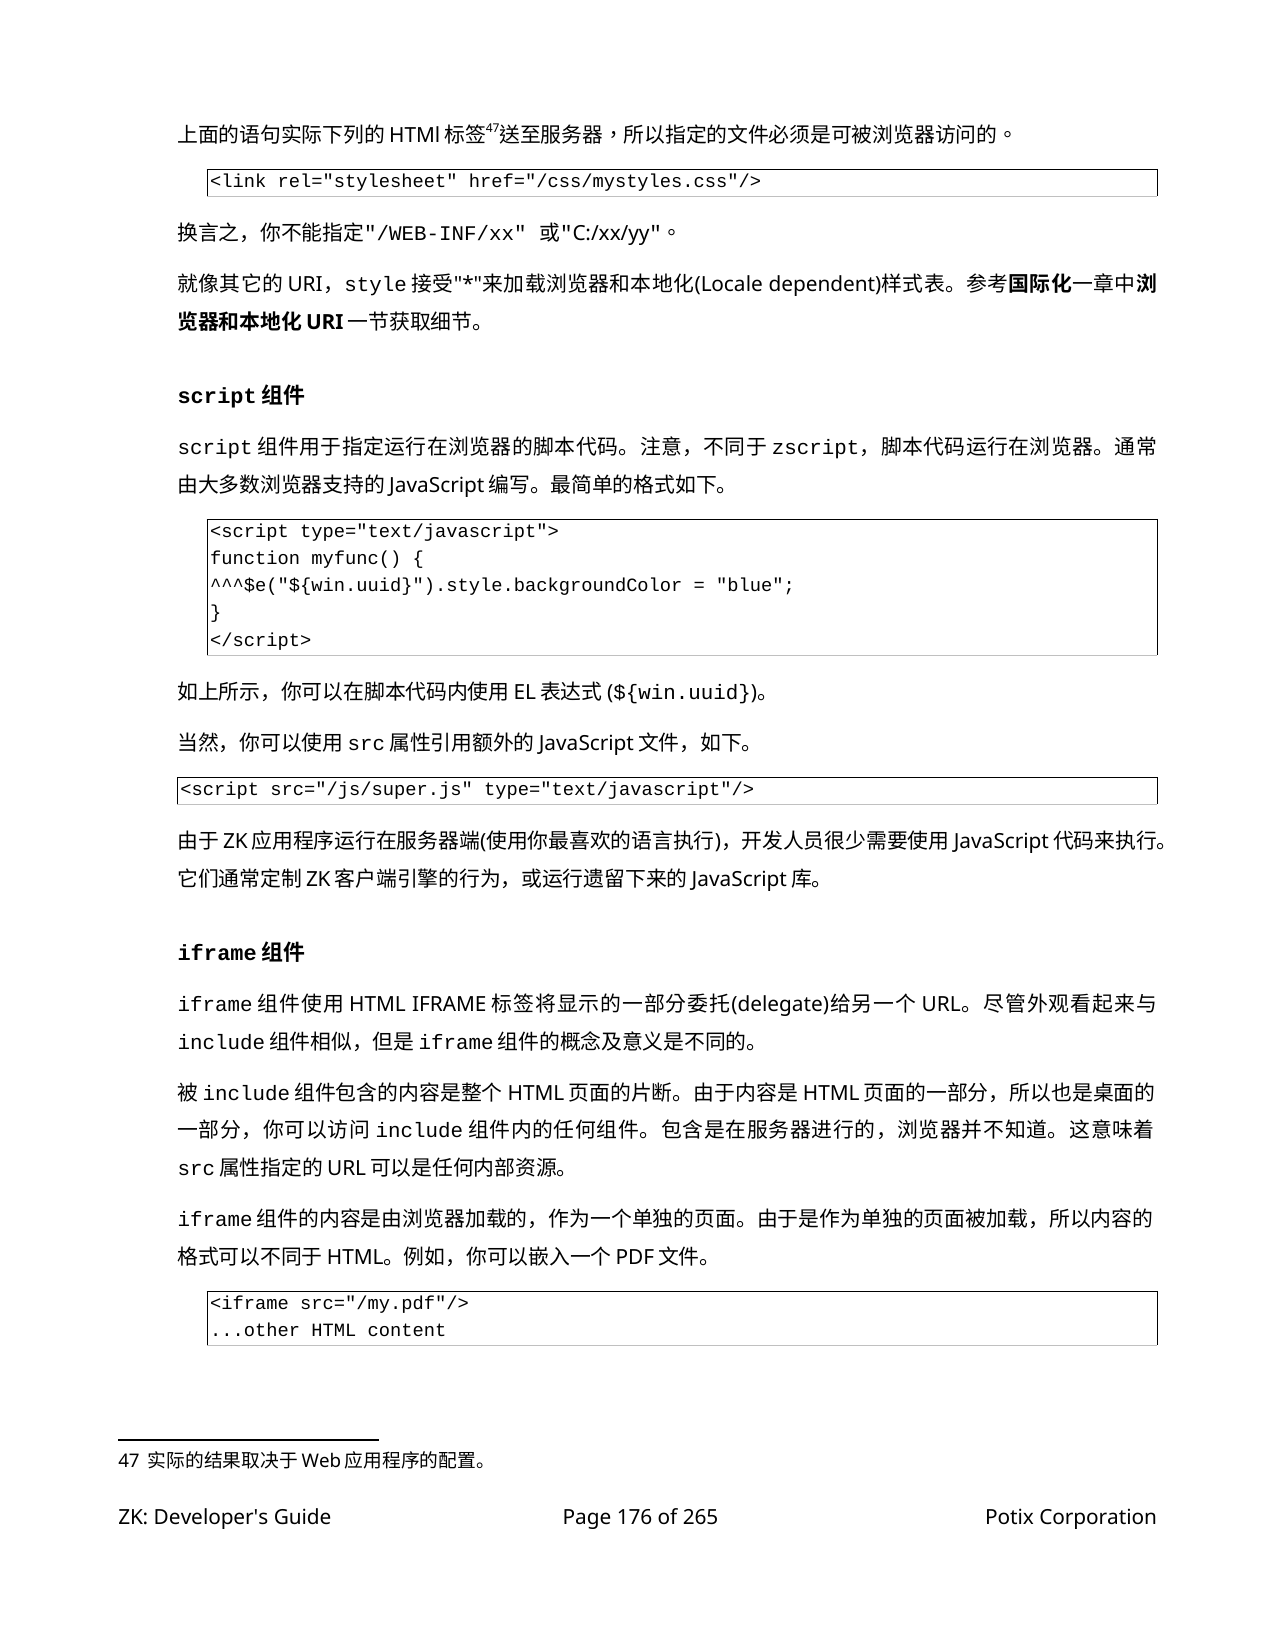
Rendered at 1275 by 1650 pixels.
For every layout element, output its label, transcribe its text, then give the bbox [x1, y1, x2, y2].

text <iframe src="/my.pdf"/> [208, 1292, 1157, 1315]
text ...other HTML content [208, 1318, 1157, 1345]
text script组件用于指定运行在浏览器的脚本代码。注意，不同于zscript，脚本代码运行在浏览器。通常由大多数浏览器支持的JavaScript编写。最简单的格式如下。 [177, 430, 1157, 498]
text iframe组件使用HTML IFRAME标签将显示的一部分委托(delegate)给另一个URL。尽管外观看起来与include组件相似，但是iframe组件的概念及意义是不同的。 [177, 988, 1157, 1056]
subtitle script组件 [177, 378, 1157, 410]
text 就像其它的URI，style接受"*"来加载浏览器和本地化(Locale dependent)样式表。参考国际化一章中浏览器和本地化URI一节获取细节。 [177, 267, 1157, 335]
text function myfunc() { [208, 546, 1157, 570]
text 如上所示，你可以在脚本代码内使用EL表达式 (${win.uuid})。 [177, 675, 1157, 706]
text ^^^$e("${win.uuid}").style.backgroundColor = "blue"; [208, 573, 1157, 597]
text </script> [208, 627, 1157, 655]
text 换言之，你不能指定"/WEB-INF/xx" 或"C:/xx/yy"。 [177, 217, 1157, 247]
text 实际的结果取决于Web应用程序的配置。 [118, 1446, 1157, 1473]
text 上面的语句实际下列的HTMl标签送至服务器，所以指定的文件必须是可被浏览器访问的。 [177, 118, 1157, 148]
text 被include组件包含的内容是整个HTML页面的片断。由于内容是HTML页面的一部分，所以也是桌面的一部分，你可以访问include组件内的任何组件。包含是在服务器进行的，浏览器并不知道。这意味着src属性指定的URL可以是任何内部资源。 [177, 1076, 1157, 1182]
subtitle iframe组件 [177, 935, 1157, 967]
text 当然，你可以使用src属性引用额外的JavaScript文件，如下。 [177, 726, 1157, 756]
text <link rel="stylesheet" href="/css/mystyles.css"/> [208, 170, 1157, 196]
text <script src="/js/super.js" type="text/javascript"/> [178, 778, 1157, 804]
text } [208, 600, 1157, 624]
text iframe组件的内容是由浏览器加载的，作为一个单独的页面。由于是作为单独的页面被加载，所以内容的格式可以不同于HTML。例如，你可以嵌入一个PDF文件。 [177, 1202, 1157, 1270]
text 由于ZK应用程序运行在服务器端(使用你最喜欢的语言执行)，开发人员很少需要使用JavaScript代码来执行。它们通常定制ZK客户端引擎的行为，或运行遗留下来的JavaScript库。 [177, 825, 1157, 892]
text <script type="text/javascript"> [208, 520, 1157, 543]
